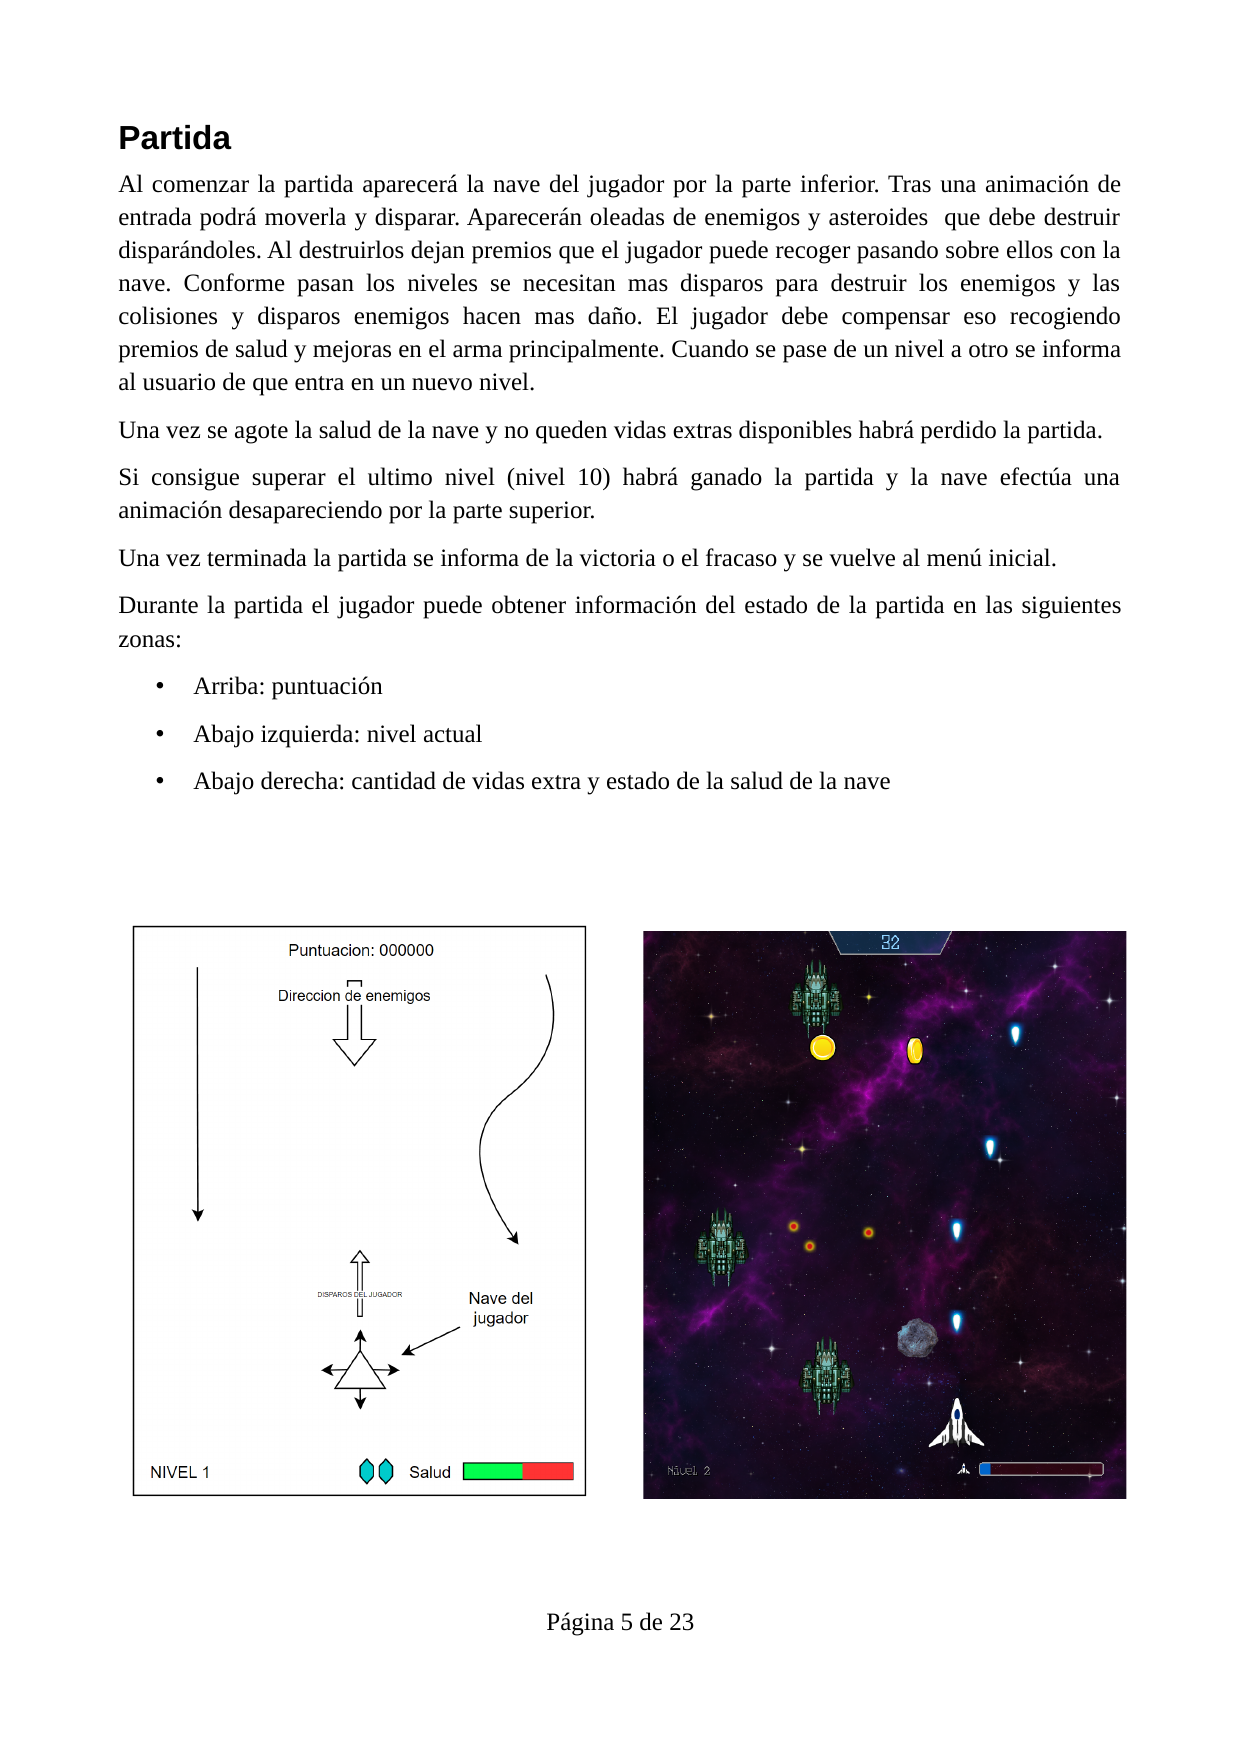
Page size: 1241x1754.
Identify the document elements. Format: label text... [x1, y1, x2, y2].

text Durante la partida el jugador puede obtener información del estado de la partida en las siguientes zonas: [118, 591, 1122, 652]
subtitle Partida [118, 118, 1122, 157]
list Abajo derecha: cantidad de vidas extra y estado de la salud de la nave [156, 766, 1122, 795]
picture [643, 931, 1127, 1499]
text Una vez terminada la partida se informa de la victoria o el fracaso y se vuelve al menú inicial. [118, 543, 1122, 572]
list Abajo izquierda: nivel actual [156, 719, 1122, 748]
text Una vez se agote la salud de la nave y no queden vidas extras disponibles habrá perdido la partida. [118, 415, 1122, 443]
text Si consigue superar el ultimo nivel (nivel 10) habrá ganado la partida y la nave efectúa una animación desapareciendo por la parte superior. [118, 462, 1122, 524]
list Arriba: puntuación [156, 671, 1122, 700]
text Al comenzar la partida aparecerá la nave del jugador por la parte inferior. Tras una animación de entrada podrá moverla y disparar. Aparecerán oleadas de enemigos y asteroides que debe destruir disparándoles. Al destruirlos dejan premios que el jugador puede recoger pasando sobre ellos con la nave. Conforme pasan los niveles se necesitan mas disparos para destruir los enemigos y las colisiones y disparos enemigos hacen mas daño. El jugador debe compensar eso recogiendo premios de salud y mejoras en el arma principalmente. Cuando se pase de un nivel a otro se informa al usuario de que entra en un nuevo nivel. [118, 169, 1122, 396]
picture [130, 924, 590, 1497]
